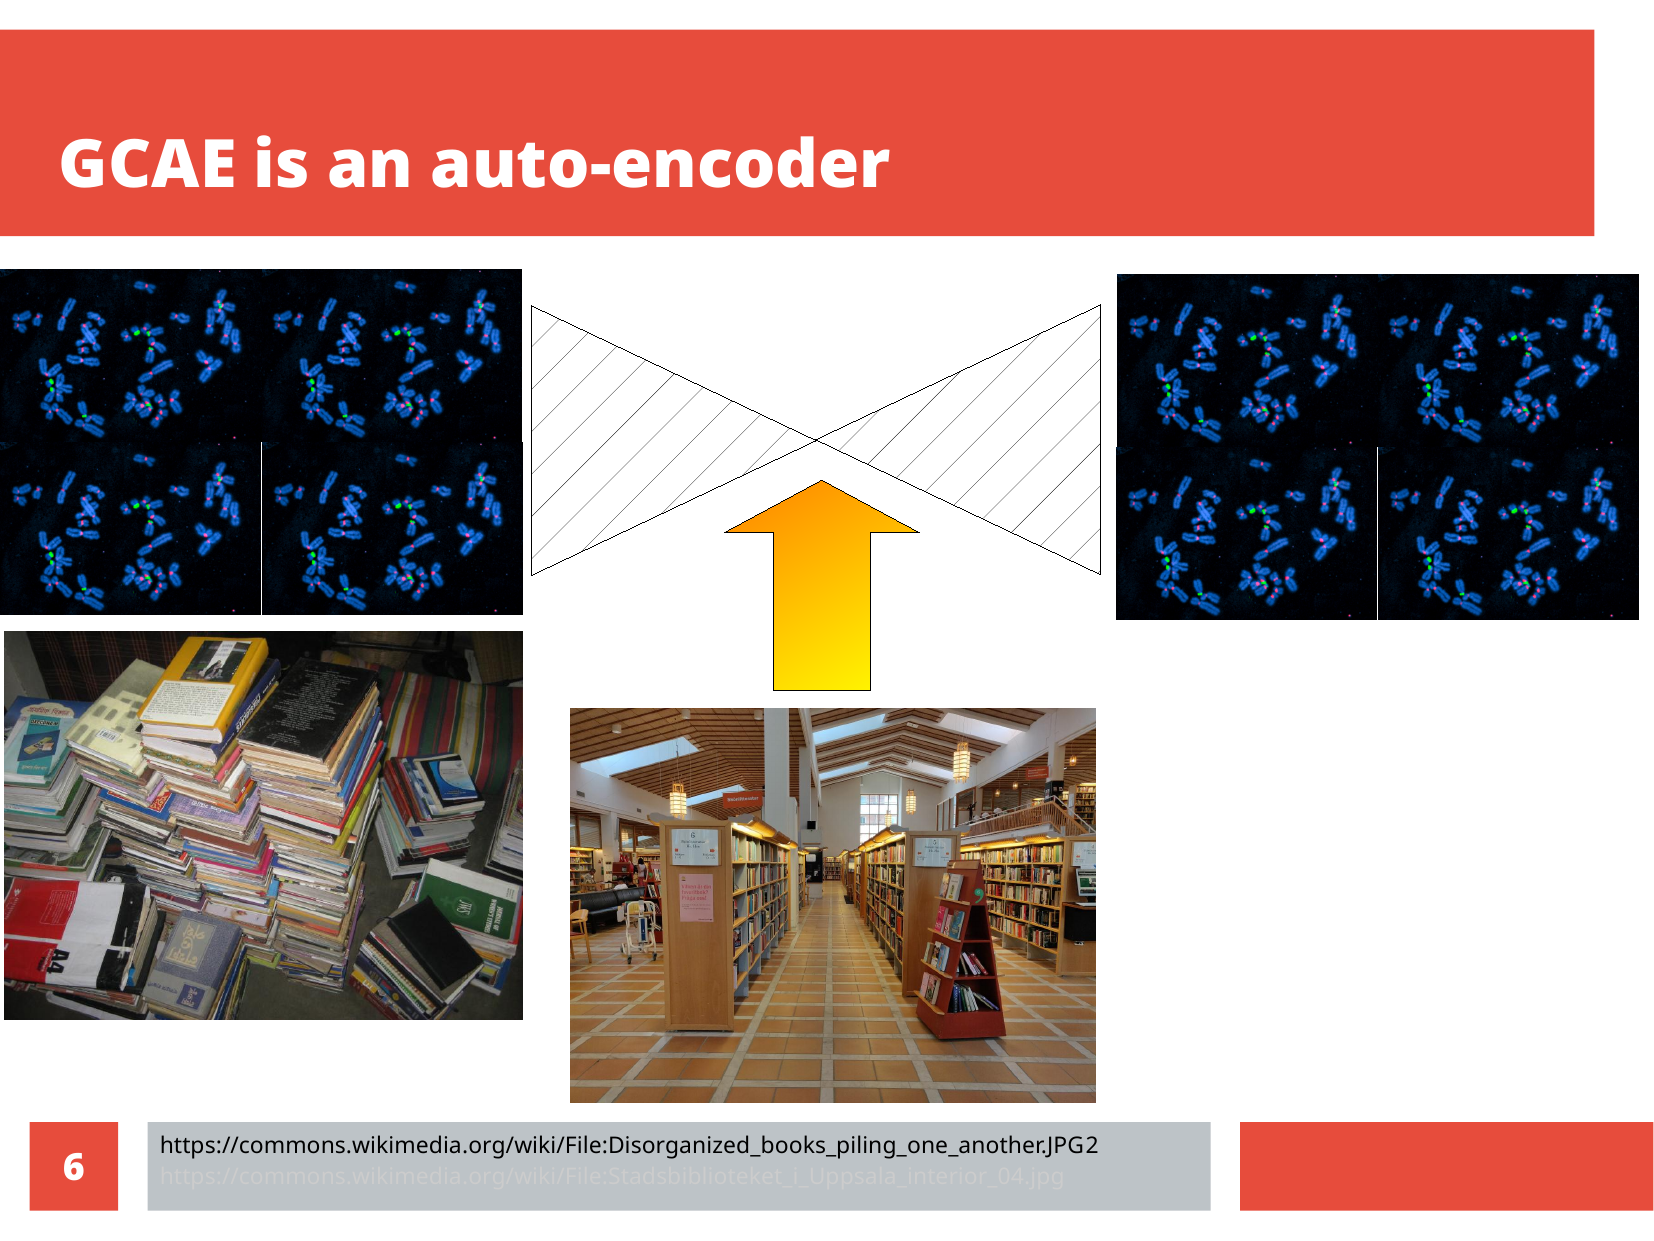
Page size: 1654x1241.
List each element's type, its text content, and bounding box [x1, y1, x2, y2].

title GCAE is an auto-encoder [59, 59, 1595, 207]
picture [1116, 274, 1639, 620]
text_box [531, 304, 1101, 576]
picture [4, 631, 523, 1021]
picture [570, 708, 1096, 1103]
picture [0, 269, 523, 616]
text_box [724, 480, 920, 691]
text_box https://commons.wikimedia.org/wiki/File:Disorganized_books_piling_one_another.JPG2 https://commons.wikimedia.org/wiki/File:Stadsbiblioteket_i_Uppsala_interior_04.jpg [145, 1121, 1201, 1201]
